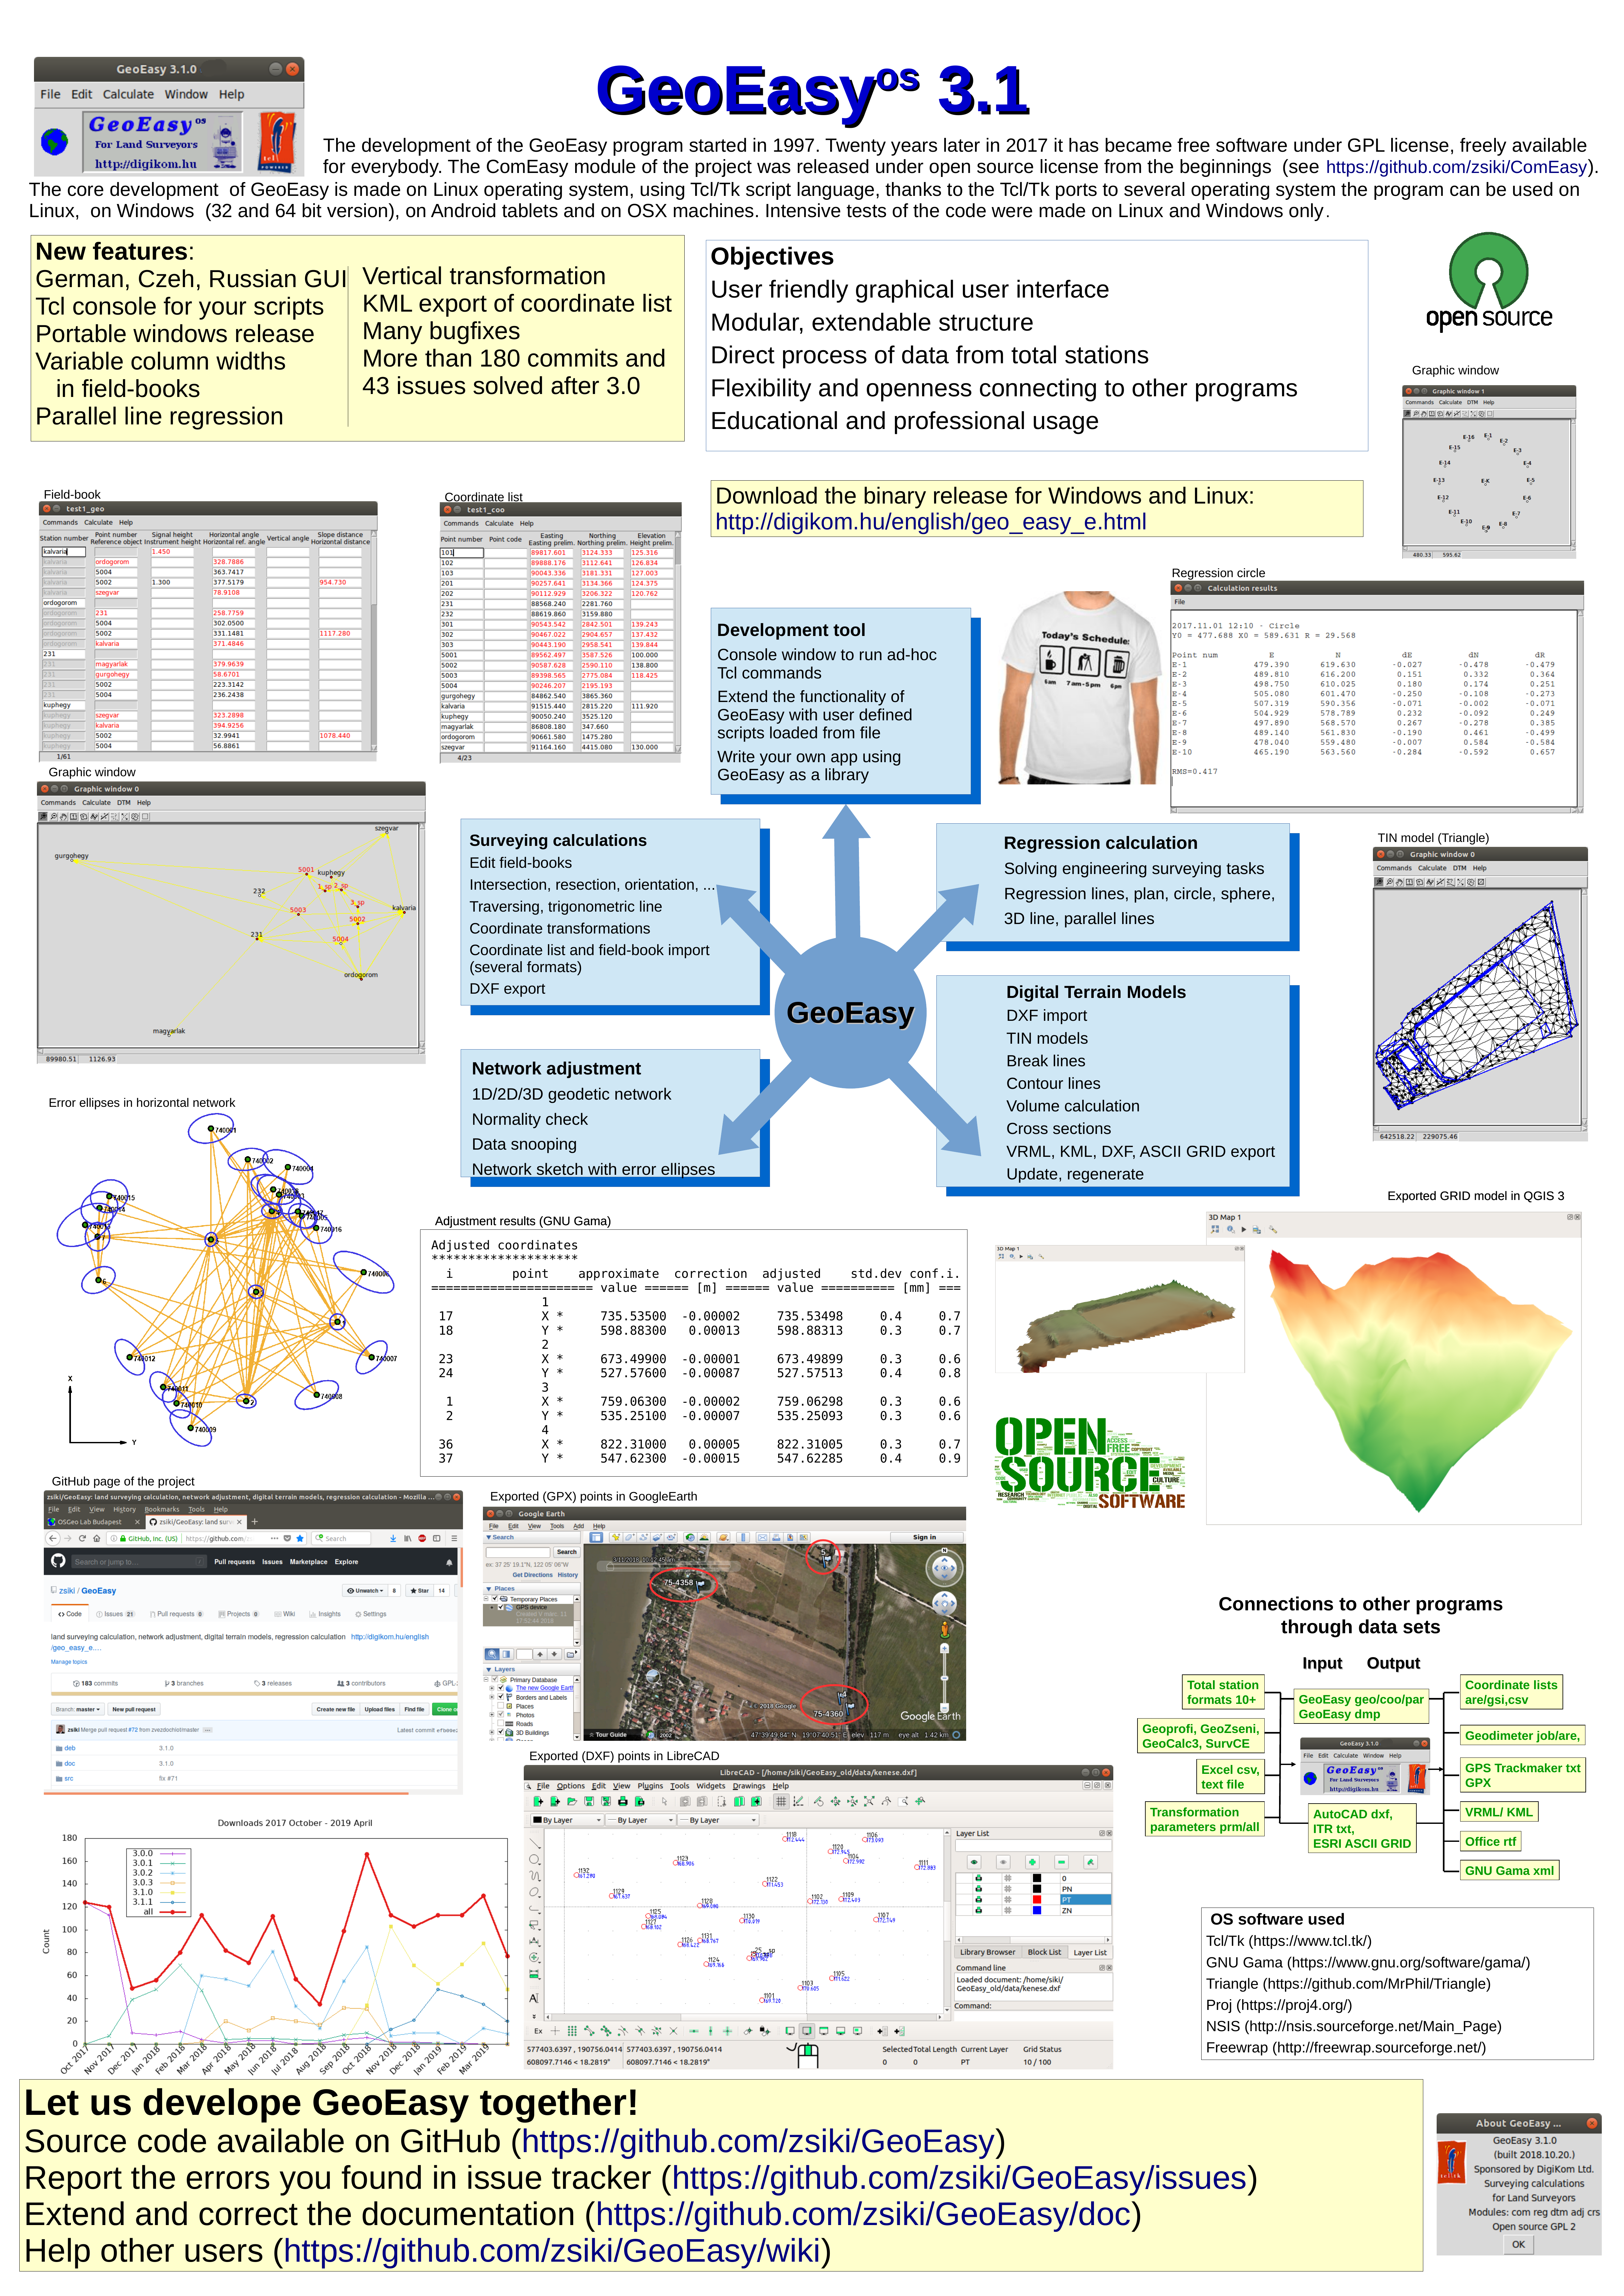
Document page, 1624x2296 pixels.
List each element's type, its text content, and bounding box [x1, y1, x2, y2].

text_box Field-book [39, 485, 156, 504]
picture [1373, 847, 1588, 1141]
text_box GeoEasy [775, 937, 927, 1089]
text_box Coordinate lists are/gsi,csv [1460, 1674, 1563, 1709]
text_box Graphic window [44, 763, 141, 781]
picture [985, 581, 1584, 814]
text_box GPS Trackmaker txt GPX [1460, 1757, 1586, 1792]
text_box Total station formats 10+ [1182, 1674, 1265, 1709]
picture [39, 1765, 1113, 2075]
picture [993, 1417, 1187, 1509]
picture [1402, 385, 1576, 559]
list Surveying calculations Edit field-books Intersection, resection, orientation, ... Traversing, trigonometric line Coordinate transformations Coordinate list and field-book import (several formats) DXF export [465, 829, 764, 1001]
text_box [461, 1049, 810, 1187]
text_box Output [1362, 1651, 1426, 1676]
list Digital Terrain Models DXF import TIN models Break lines Contour lines Volume calculation Cross sections VRML, KML, DXF, ASCII GRID export Update, regenerate [1001, 981, 1290, 1187]
text_box Exported GRID model in QGIS 3 [1383, 1187, 1574, 1205]
picture [995, 1212, 1582, 1525]
text_box Geodimeter job/are, [1460, 1725, 1585, 1745]
text_box AutoCAD dxf, ITR txt, ESRI ASCII GRID [1308, 1803, 1416, 1853]
text_box GitHub page of the project [47, 1472, 291, 1491]
picture [39, 501, 378, 762]
text_box Graphic window [1407, 361, 1504, 380]
list Development tool Console window to run ad-hoc Tcl commands Extend the functionality of GeoEasy with user defined scripts loaded from file Write your own app using GeoEasy as a library [712, 618, 963, 790]
text_box [711, 608, 981, 942]
picture [440, 502, 682, 764]
text_box Input [1298, 1652, 1348, 1676]
text_box Error ellipses in horizontal network [44, 1093, 251, 1112]
text_box Transformation parameters prm/all [1145, 1802, 1265, 1836]
text_box Adjustment results (GNU Gama) [430, 1211, 675, 1230]
text_box Vertical transformation KML export of coordinate list Many bugfixes More than 180 commits and 43 issues solved after 3.0 [358, 260, 677, 402]
picture [1300, 1738, 1430, 1795]
list Regression calculation Solving engineering surveying tasks Regression lines, plan, circle, sphere, 3D line, parallel lines [999, 829, 1299, 942]
picture [44, 1490, 463, 1795]
text_box TIN model (Triangle) [1373, 829, 1555, 847]
picture [1400, 266, 1579, 334]
text_box Excel csv, text file [1196, 1759, 1265, 1794]
text_box [889, 975, 1300, 1196]
picture [483, 1507, 966, 1741]
text_box [420, 1229, 967, 1477]
text_box GeoEasy geo/coo/par GeoEasy dmp [1294, 1689, 1429, 1723]
text_box Coordinate list [440, 488, 550, 506]
text_box GNU Gama xml [1460, 1860, 1560, 1880]
picture [34, 57, 304, 177]
picture [37, 781, 426, 1064]
text_box The development of the GeoEasy program started in 1997. Twenty years later in 2017 it has became free software under GPL license, freely available for everybody. The ComEasy module of the project was released under open source license from the beginnings (see https://github.com/zsiki/ComEasy). [318, 132, 1605, 193]
text_box [461, 819, 801, 1015]
text_box Regression circle [1167, 564, 1317, 582]
list Network adjustment 1D/2D/3D geodetic network Normality check Data snooping Network sketch with error ellipses [467, 1054, 721, 1187]
text_box [897, 823, 1300, 970]
list Objectives User friendly graphical user interface Modular, extendable structure Direct process of data from total stations Flexibility and openness connecting to other programs Educational and professional usage [706, 266, 1368, 451]
picture [56, 1108, 411, 1452]
list OS software used Tcl/Tk (https://www.tcl.tk/) GNU Gama (https://www.gnu.org/software/gama/) Triangle (https://github.com/MrPhil/Triangle) Proj (https://proj4.org/) NSIS (http://nsis.sourceforge.net/Main_Page) Freewrap (http://freewrap.sourceforge.net/) [1201, 1908, 1594, 2060]
text_box Adjusted coordinates ******************** i point approximate correction adjusted std.dev conf.i. ====================== value ====== [m] ====== value ========== [mm] === 1 17 X * 735.53500 -0.00002 735.53498 0.4 0.7 18 Y * 598.88300 0.00013 598.88313 0.3 0.7 2 23 X * 673.49900 -0.00001 673.49899 0.3 0.6 24 Y * 527.57600 -0.00087 527.57513 0.4 0.8 3 1 X * 759.06300 -0.00002 759.06298 0.3 0.6 2 Y * 535.25100 -0.00007 535.25093 0.3 0.6 4 36 X * 822.31000 0.00005 822.31005 0.3 0.7 37 Y * 547.62300 -0.00015 547.62285 0.4 0.9 [426, 1236, 966, 1468]
text_box Download the binary release for Windows and Linux: http://digikom.hu/english/geo_easy_e.html [711, 480, 1363, 537]
text_box Geoprofi, GeoZseni, GeoCalc3, SurvCE [1137, 1718, 1265, 1753]
text_box Exported (GPX) points in GoogleEarth [485, 1487, 703, 1506]
picture [1437, 2113, 1602, 2255]
text_box Let us develope GeoEasy together! Source code available on GitHub (https://github.com/zsiki/GeoEasy) Report the errors you found in issue tracker (https://github.com/zsiki/GeoEasy/issues) Extend and correct the documentation (https://github.com/zsiki/GeoEasy/doc) Help other users (https://github.com/zsiki/GeoEasy/wiki) [19, 2079, 1423, 2271]
text_box Office rtf [1460, 1831, 1521, 1851]
text_box The core development of GeoEasy is made on Linux operating system, using Tcl/Tk script language, thanks to the Tcl/Tk ports to several operating system the program can be used on Linux, on Windows (32 and 64 bit version), on Android tablets and on OSX machines. Intensive tests of the code were made on Linux and Windows only. [24, 176, 1605, 266]
text_box VRML/ KML [1460, 1802, 1538, 1822]
title GeoEasyos 3.1 [314, 36, 1310, 142]
title Connections to other programs through data sets [1140, 1589, 1582, 1640]
text_box New features: German, Czeh, Russian GUI Tcl console for your scripts Portable windows release Variable column widths in field-books Parallel line regression [31, 235, 685, 441]
text_box Exported (DXF) points in LibreCAD [524, 1747, 725, 1766]
